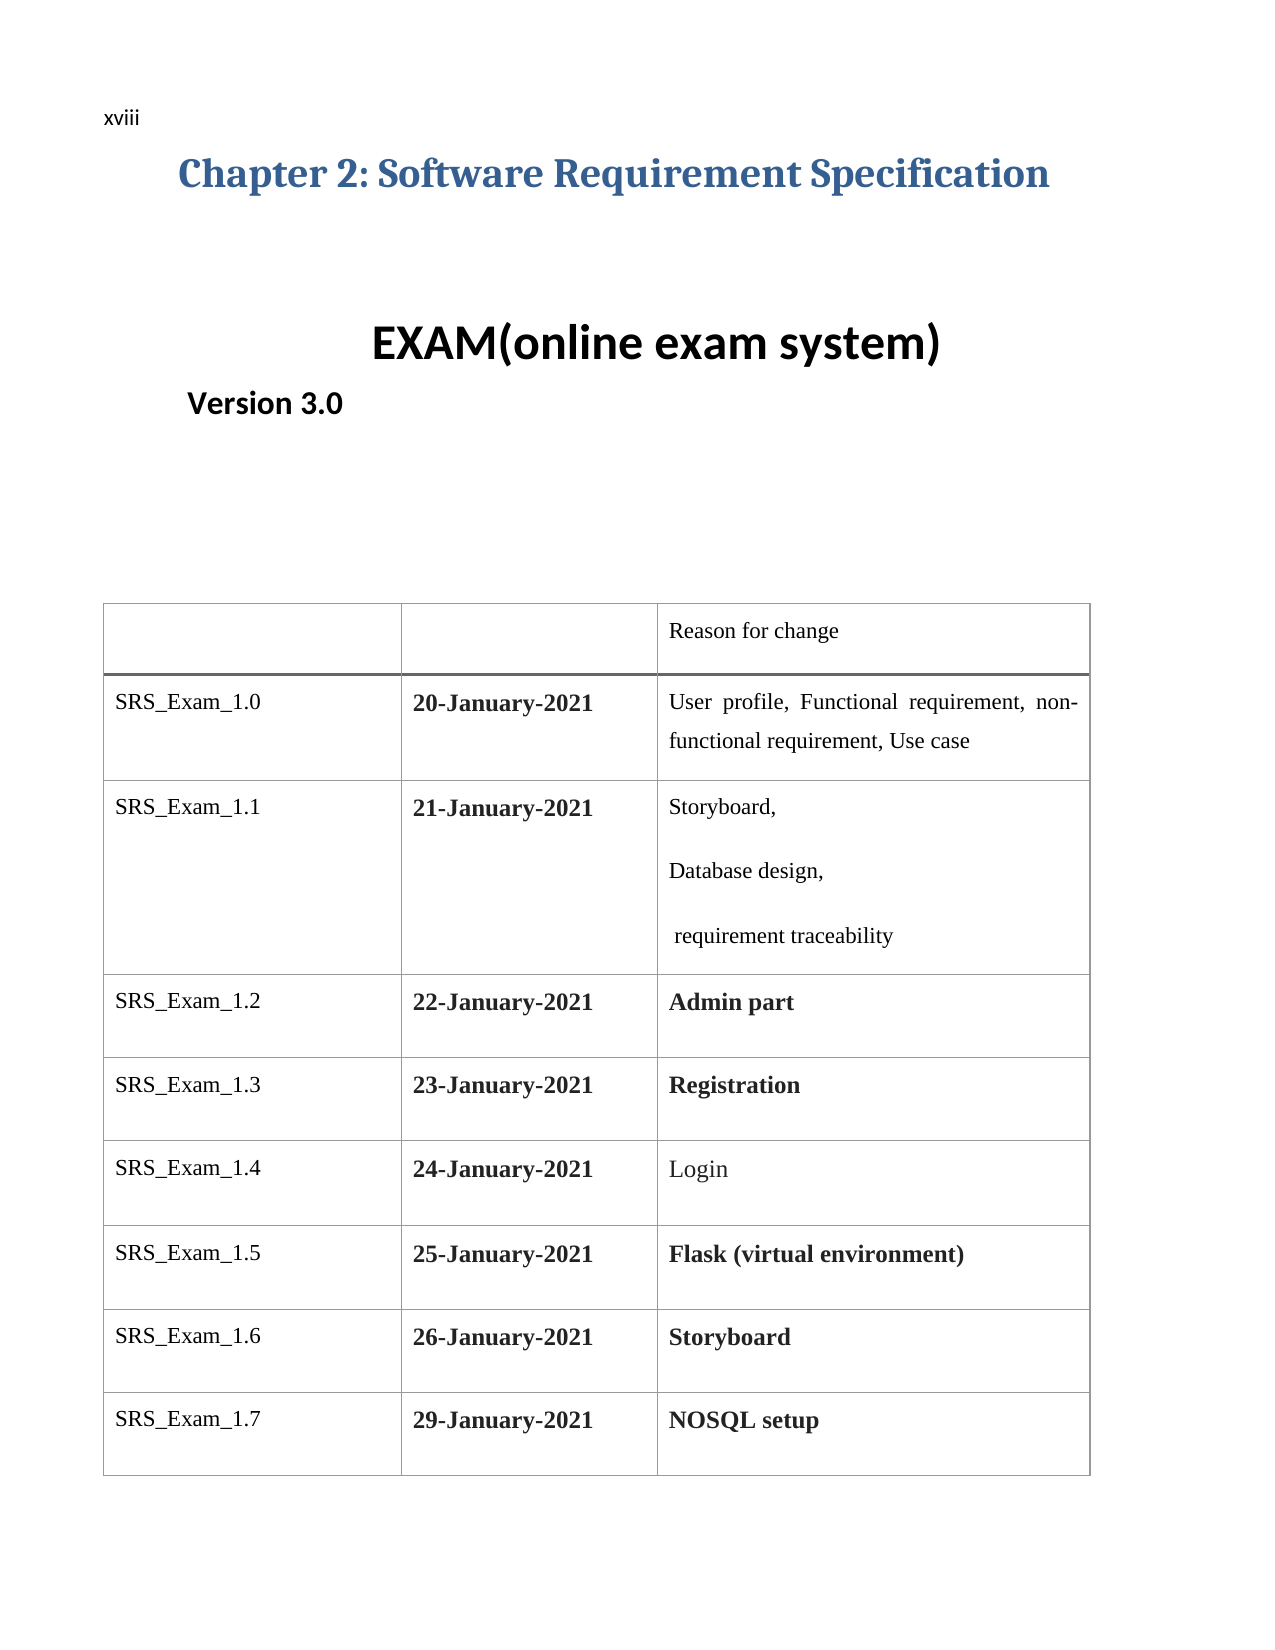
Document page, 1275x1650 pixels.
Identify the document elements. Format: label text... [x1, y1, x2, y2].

table_cell SRS_Exam_1.2 [104, 975, 401, 1057]
subtitle Chapter 2: Software Requirement Specification [103, 150, 1125, 198]
table_cell 25-January-2021 [402, 1226, 657, 1308]
table_cell 21-January-2021 [402, 781, 657, 974]
text Version 3.0 [187, 382, 1125, 423]
table_cell SRS_Exam_1.0 [104, 676, 401, 779]
table_cell 20-January-2021 [402, 676, 657, 779]
table_cell SRS_Exam_1.7 [104, 1393, 401, 1475]
table_header [104, 604, 401, 672]
table_cell 26-January-2021 [402, 1310, 657, 1392]
table_cell User profile, Functional requirement, non-functional requirement, Use case [658, 676, 1089, 779]
table_cell SRS_Exam_1.4 [104, 1141, 401, 1225]
table_cell 23-January-2021 [402, 1058, 657, 1140]
table_header Reason for change [658, 604, 1089, 672]
table_cell Storyboard, Database design, requirement traceability [658, 781, 1089, 974]
table_cell Admin part [658, 975, 1089, 1057]
table_cell Registration [658, 1058, 1089, 1140]
table_cell Storyboard [658, 1310, 1089, 1392]
table_cell 24-January-2021 [402, 1141, 657, 1225]
table_cell SRS_Exam_1.3 [104, 1058, 401, 1140]
table_cell NOSQL setup [658, 1393, 1089, 1475]
table_cell 22-January-2021 [402, 975, 657, 1057]
table_cell SRS_Exam_1.1 [104, 781, 401, 974]
table_header [402, 604, 657, 672]
table_cell Login [658, 1141, 1089, 1225]
table_cell 29-January-2021 [402, 1393, 657, 1475]
table_cell SRS_Exam_1.6 [104, 1310, 401, 1392]
table_cell Flask (virtual environment) [658, 1226, 1089, 1308]
text EXAM(online exam system) [188, 311, 1125, 372]
table_cell SRS_Exam_1.5 [104, 1226, 401, 1308]
